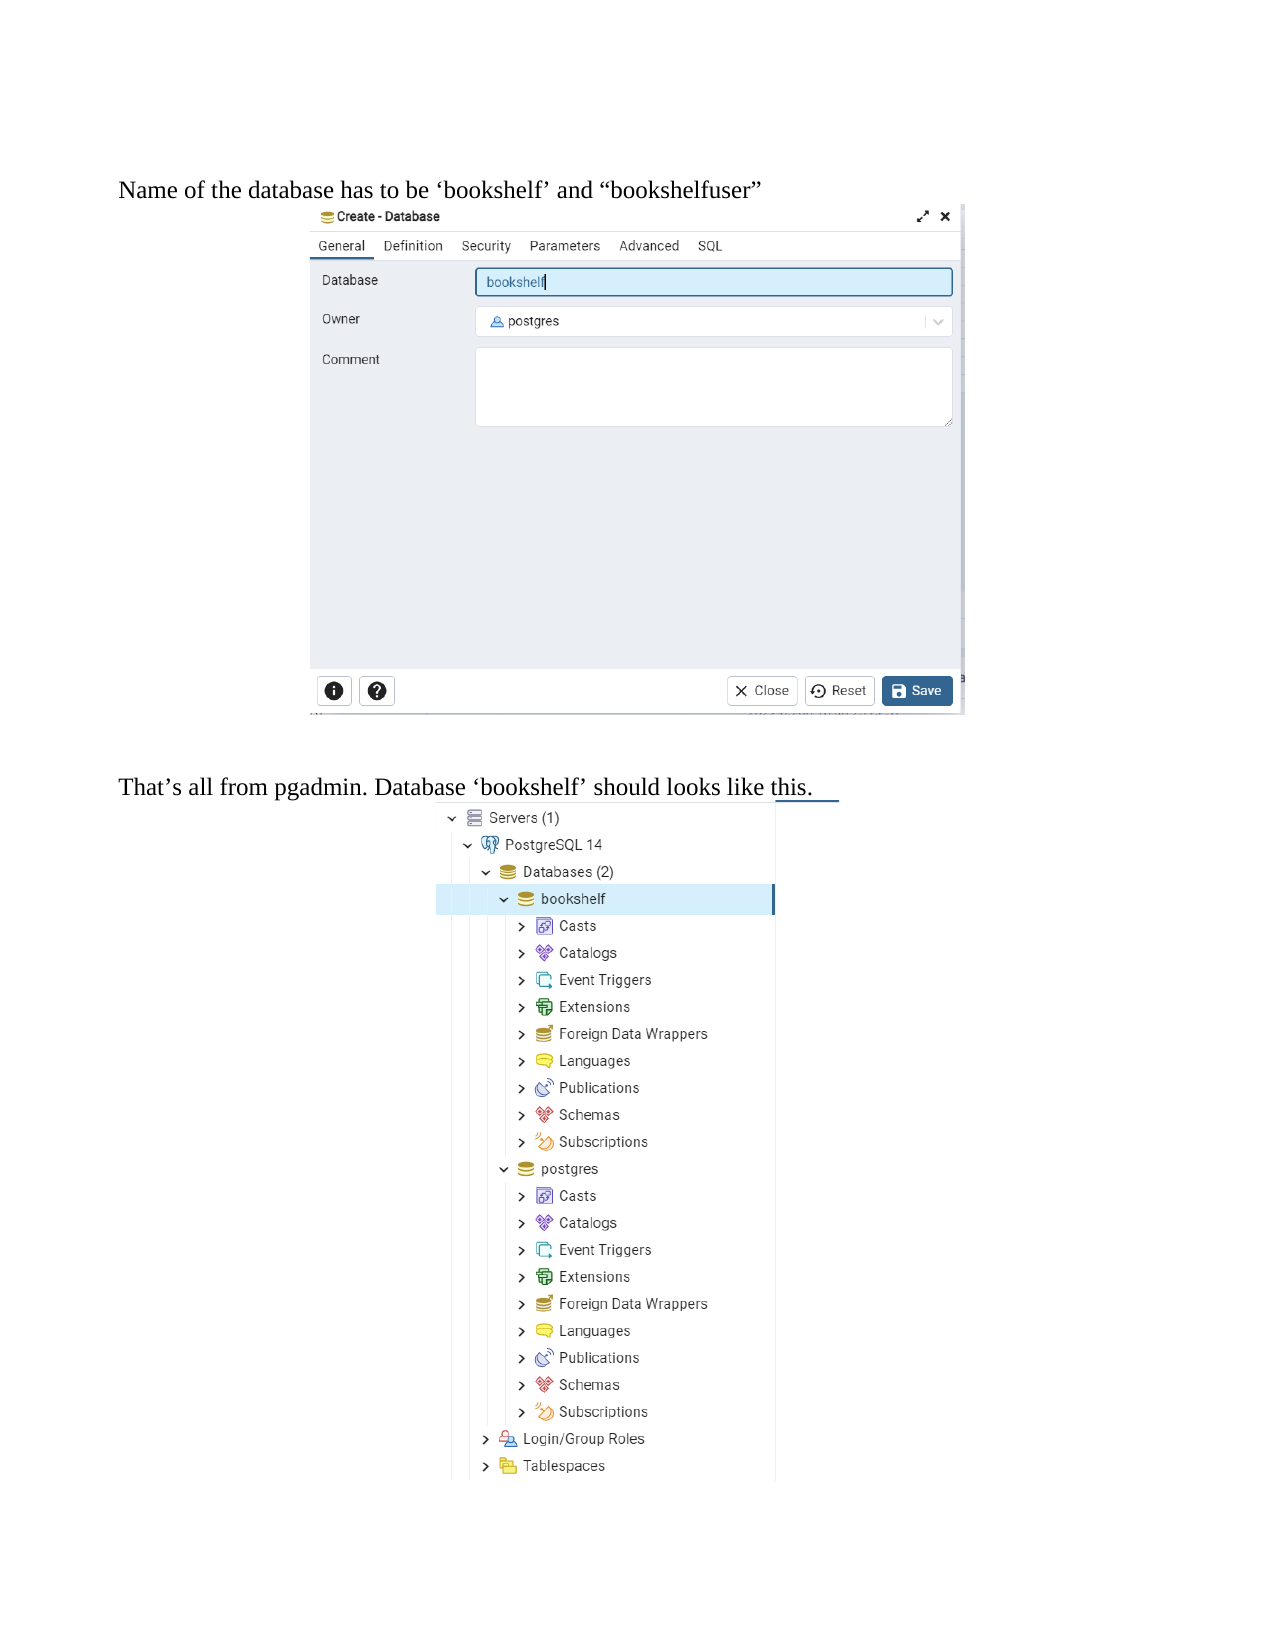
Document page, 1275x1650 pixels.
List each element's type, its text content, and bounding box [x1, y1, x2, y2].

text That’s all from pgadmin. Database ‘bookshelf’ should looks like this. [118, 772, 1157, 801]
picture [435, 800, 840, 1481]
text Name of the database has to be ‘bookshelf’ and “bookshelfuser” [118, 176, 1157, 204]
picture [309, 204, 965, 715]
